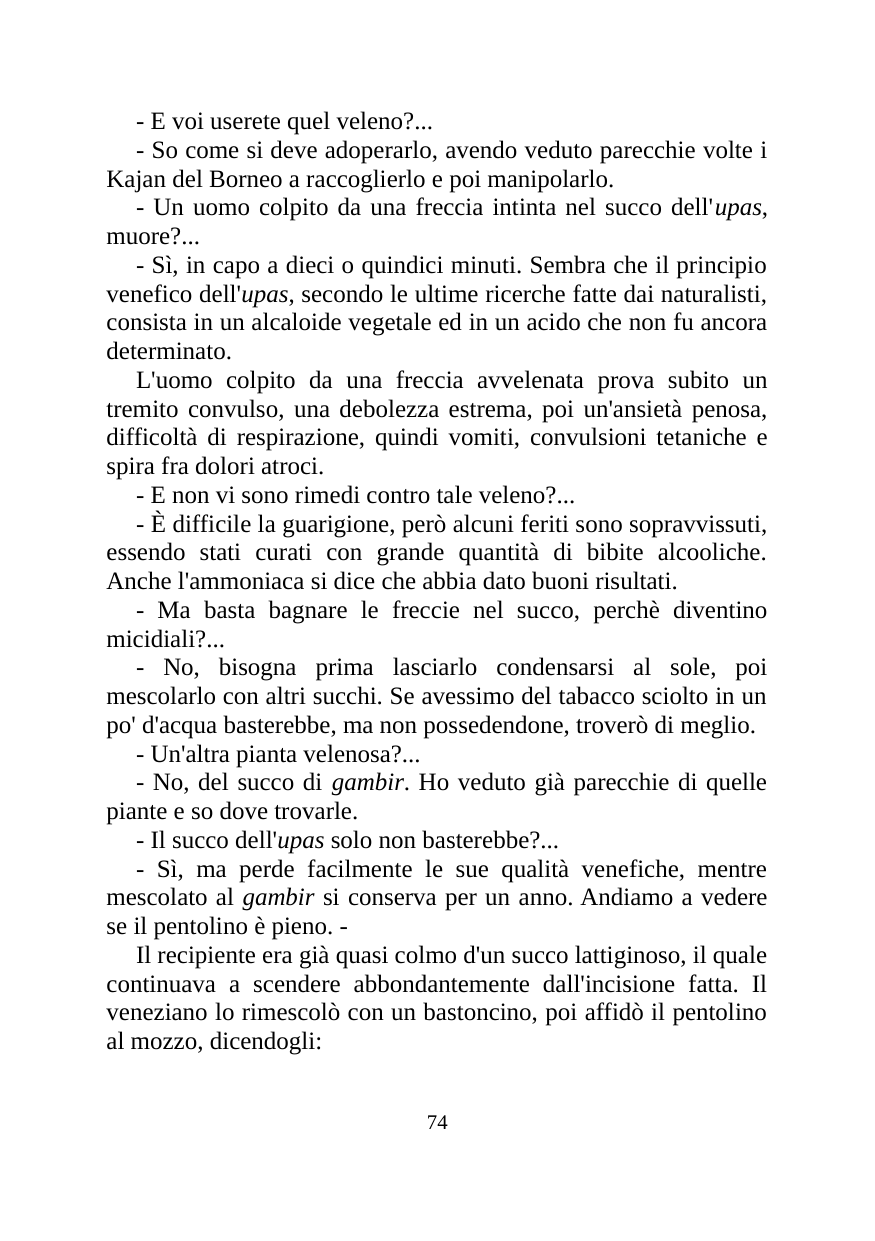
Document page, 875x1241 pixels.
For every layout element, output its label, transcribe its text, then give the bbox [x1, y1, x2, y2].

text - No, bisogna prima lasciarlo condensarsi al sole, poi mescolarlo con altri succhi. Se avessimo del tabacco sciolto in un po' d'acqua basterebbe, ma non possedendone, troverò di meglio. [106, 652, 768, 739]
text - Sì, ma perde facilmente le sue qualità venefiche, mentre mescolato al gambir si conserva per un anno. Andiamo a vedere se il pentolino è pieno. - [106, 854, 768, 940]
text - E voi userete quel veleno?... [106, 106, 768, 135]
text - Un uomo colpito da una freccia intinta nel succo dell'upas, muore?... [106, 192, 768, 250]
text - No, del succo di gambir. Ho veduto già parecchie di quelle piante e so dove trovarle. [106, 767, 768, 825]
text Il recipiente era già quasi colmo d'un succo lattiginoso, il quale continuava a scendere abbondantemente dall'incisione fatta. Il veneziano lo rimescolò con un bastoncino, poi affidò il pentolino al mozzo, dicendogli: [106, 940, 768, 1055]
text - Ma basta bagnare le freccie nel succo, perchè diventino micidiali?... [106, 595, 768, 652]
text - È difficile la guarigione, però alcuni feriti sono sopravvissuti, essendo stati curati con grande quantità di bibite alcooliche. Anche l'ammoniaca si dice che abbia dato buoni risultati. [106, 509, 768, 595]
text L'uomo colpito da una freccia avvelenata prova subito un tremito convulso, una debolezza estrema, poi un'ansietà penosa, difficoltà di respirazione, quindi vomiti, convulsioni tetaniche e spira fra dolori atroci. [106, 365, 768, 480]
text - Sì, in capo a dieci o quindici minuti. Sembra che il principio venefico dell'upas, secondo le ultime ricerche fatte dai naturalisti, consista in un alcaloide vegetale ed in un acido che non fu ancora determinato. [106, 250, 768, 365]
text - E non vi sono rimedi contro tale veleno?... [106, 480, 768, 509]
text - So come si deve adoperarlo, avendo veduto parecchie volte i Kajan del Borneo a raccoglierlo e poi manipolarlo. [106, 135, 768, 192]
text - Il succo dell'upas solo non basterebbe?... [106, 825, 768, 854]
text - Un'altra pianta velenosa?... [106, 739, 768, 767]
